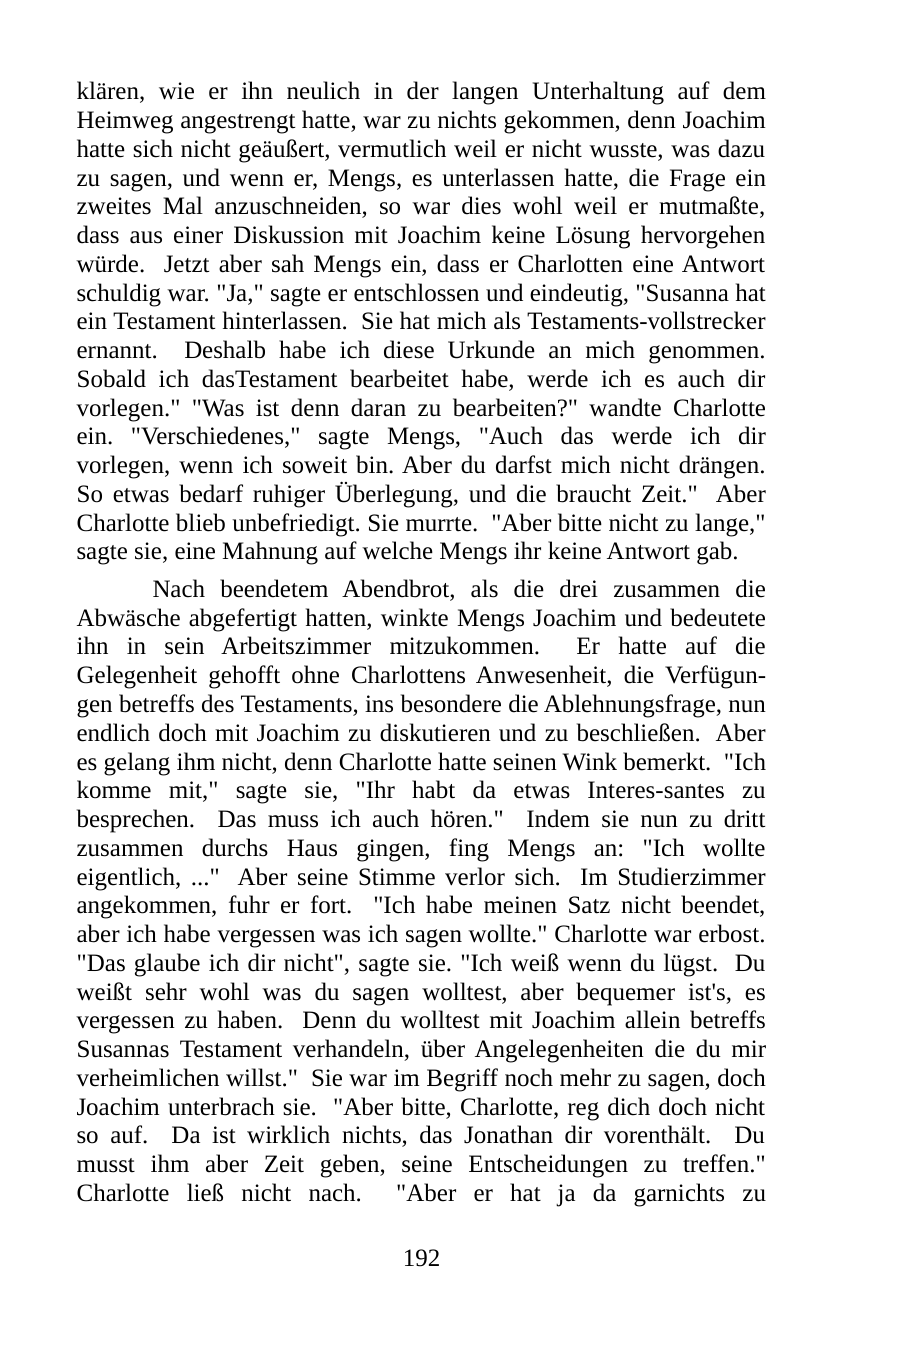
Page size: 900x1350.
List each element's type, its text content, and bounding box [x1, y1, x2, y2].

text klären, wie er ihn neulich in der langen Unterhaltung auf dem Heimweg angestrengt hatte, war zu nichts gekommen, denn Joachim hatte sich nicht geäußert, vermutlich weil er nicht wusste, was dazu zu sagen, und wenn er, Mengs, es unterlassen hatte, die Frage ein zweites Mal anzuschneiden, so war dies wohl weil er mutmaßte, dass aus einer Diskussion mit Joachim keine Lösung hervorgehen würde. Jetzt aber sah Mengs ein, dass er Charlotten eine Antwort schuldig war. "Ja," sagte er entschlossen und eindeutig, "Susanna hat ein Testament hinterlassen. Sie hat mich als Testaments-vollstrecker ernannt. Deshalb habe ich diese Urkunde an mich genommen. Sobald ich dasTestament bearbeitet habe, werde ich es auch dir vorlegen." "Was ist denn daran zu bearbeiten?" wandte Charlotte ein. "Verschiedenes," sagte Mengs, "Auch das werde ich dir vorlegen, wenn ich soweit bin. Aber du darfst mich nicht drängen. So etwas bedarf ruhiger Überlegung, und die braucht Zeit." Aber Charlotte blieb unbefriedigt. Sie murrte. "Aber bitte nicht zu lange," sagte sie, eine Mahnung auf welche Mengs ihr keine Antwort gab. [76, 76, 766, 565]
text Nach beendetem Abendbrot, als die drei zusammen die Abwäsche abgefertigt hatten, winkte Mengs Joachim und bedeutete ihn in sein Arbeitszimmer mitzukommen. Er hatte auf die Gelegenheit gehofft ohne Charlottens Anwesenheit, die Verfügun-gen betreffs des Testaments, ins besondere die Ablehnungsfrage, nun endlich doch mit Joachim zu diskutieren und zu beschließen. Aber es gelang ihm nicht, denn Charlotte hatte seinen Wink bemerkt. "Ich komme mit," sagte sie, "Ihr habt da etwas Interes-santes zu besprechen. Das muss ich auch hören." Indem sie nun zu dritt zusammen durchs Haus gingen, fing Mengs an: "Ich wollte eigentlich, ..." Aber seine Stimme verlor sich. Im Studierzimmer angekommen, fuhr er fort. "Ich habe meinen Satz nicht beendet, aber ich habe vergessen was ich sagen wollte." Charlotte war erbost. "Das glaube ich dir nicht", sagte sie. "Ich weiß wenn du lügst. Du weißt sehr wohl was du sagen wolltest, aber bequemer ist's, es vergessen zu haben. Denn du wolltest mit Joachim allein betreffs Susannas Testament verhandeln, über Angelegenheiten die du mir verheimlichen willst." Sie war im Begriff noch mehr zu sagen, doch Joachim unterbrach sie. "Aber bitte, Charlotte, reg dich doch nicht so auf. Da ist wirklich nichts, das Jonathan dir vorenthält. Du musst ihm aber Zeit geben, seine Entscheidungen zu treffen." Charlotte ließ nicht nach. "Aber er hat ja da garnichts zu [76, 574, 766, 1207]
